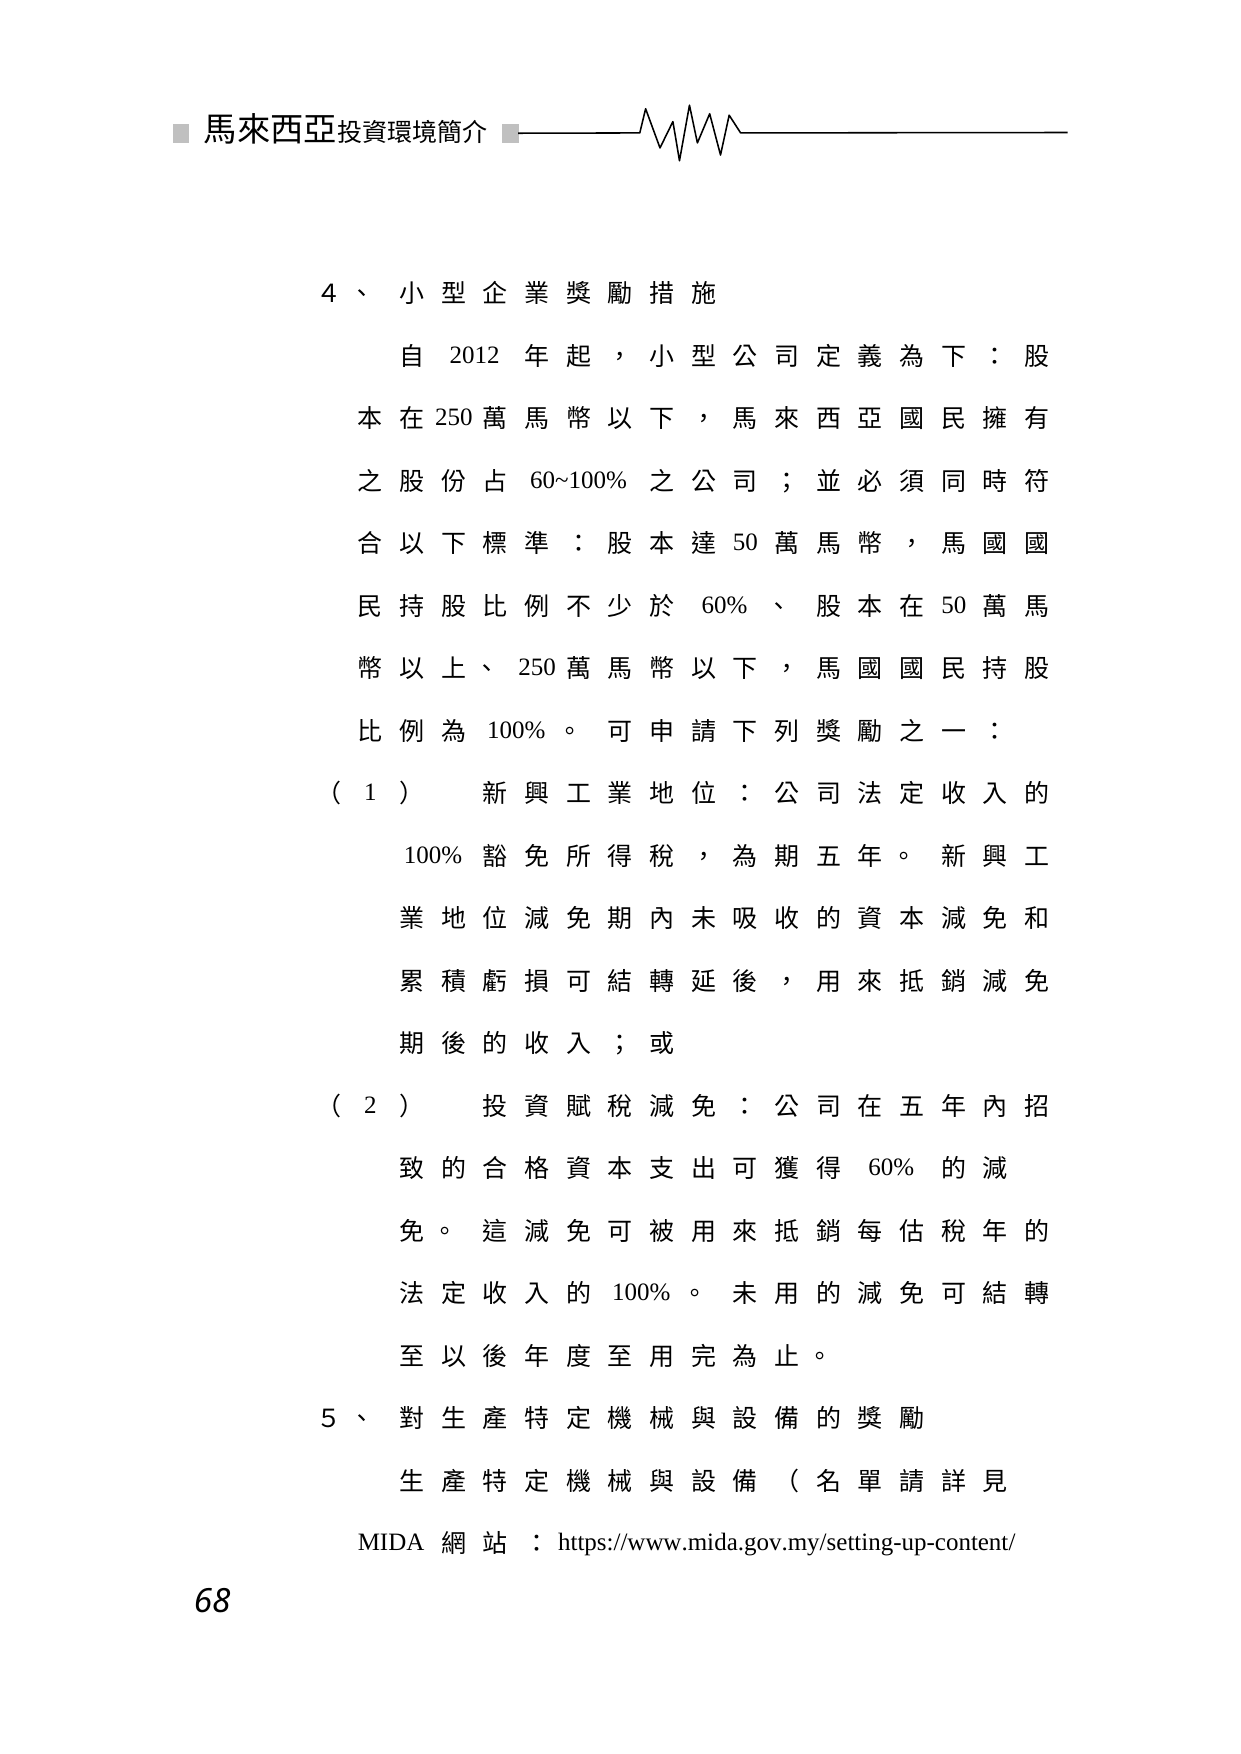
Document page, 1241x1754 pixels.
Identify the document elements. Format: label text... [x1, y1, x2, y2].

text 自2012年起，小型公司定義為下：股本在250萬馬幣以下，馬來西亞國民擁有之股份占60~100%之公司；並必須同時符合以下標準：股本達50萬馬幣，馬國國民持股比例不少於60%、股本在50萬馬幣以上、250萬馬幣以下，馬國國民持股比例為100%。可申請下列獎勵之一： [330, 313, 1058, 750]
text ５、對生產特定機械與設備的獎勵 [281, 1375, 1058, 1438]
text ４、小型企業獎勵措施 [281, 250, 1058, 313]
text （2） 投資賦稅減免：公司在五年內招致的合格資本支出可獲得60%的減免。這減免可被用來抵銷每估稅年的法定收入的100%。未用的減免可結轉至以後年度至用完為止。 [306, 1063, 1058, 1375]
text 生產特定機械與設備（名單請詳見MIDA網站：https://www.mida.gov.my/setting-up-content/ [330, 1438, 1058, 1563]
text （1） 新興工業地位：公司法定收入的100%豁免所得稅，為期五年。新興工業地位減免期內未吸收的資本減免和累積虧損可結轉延後，用來抵銷減免期後的收入；或 [306, 750, 1058, 1063]
